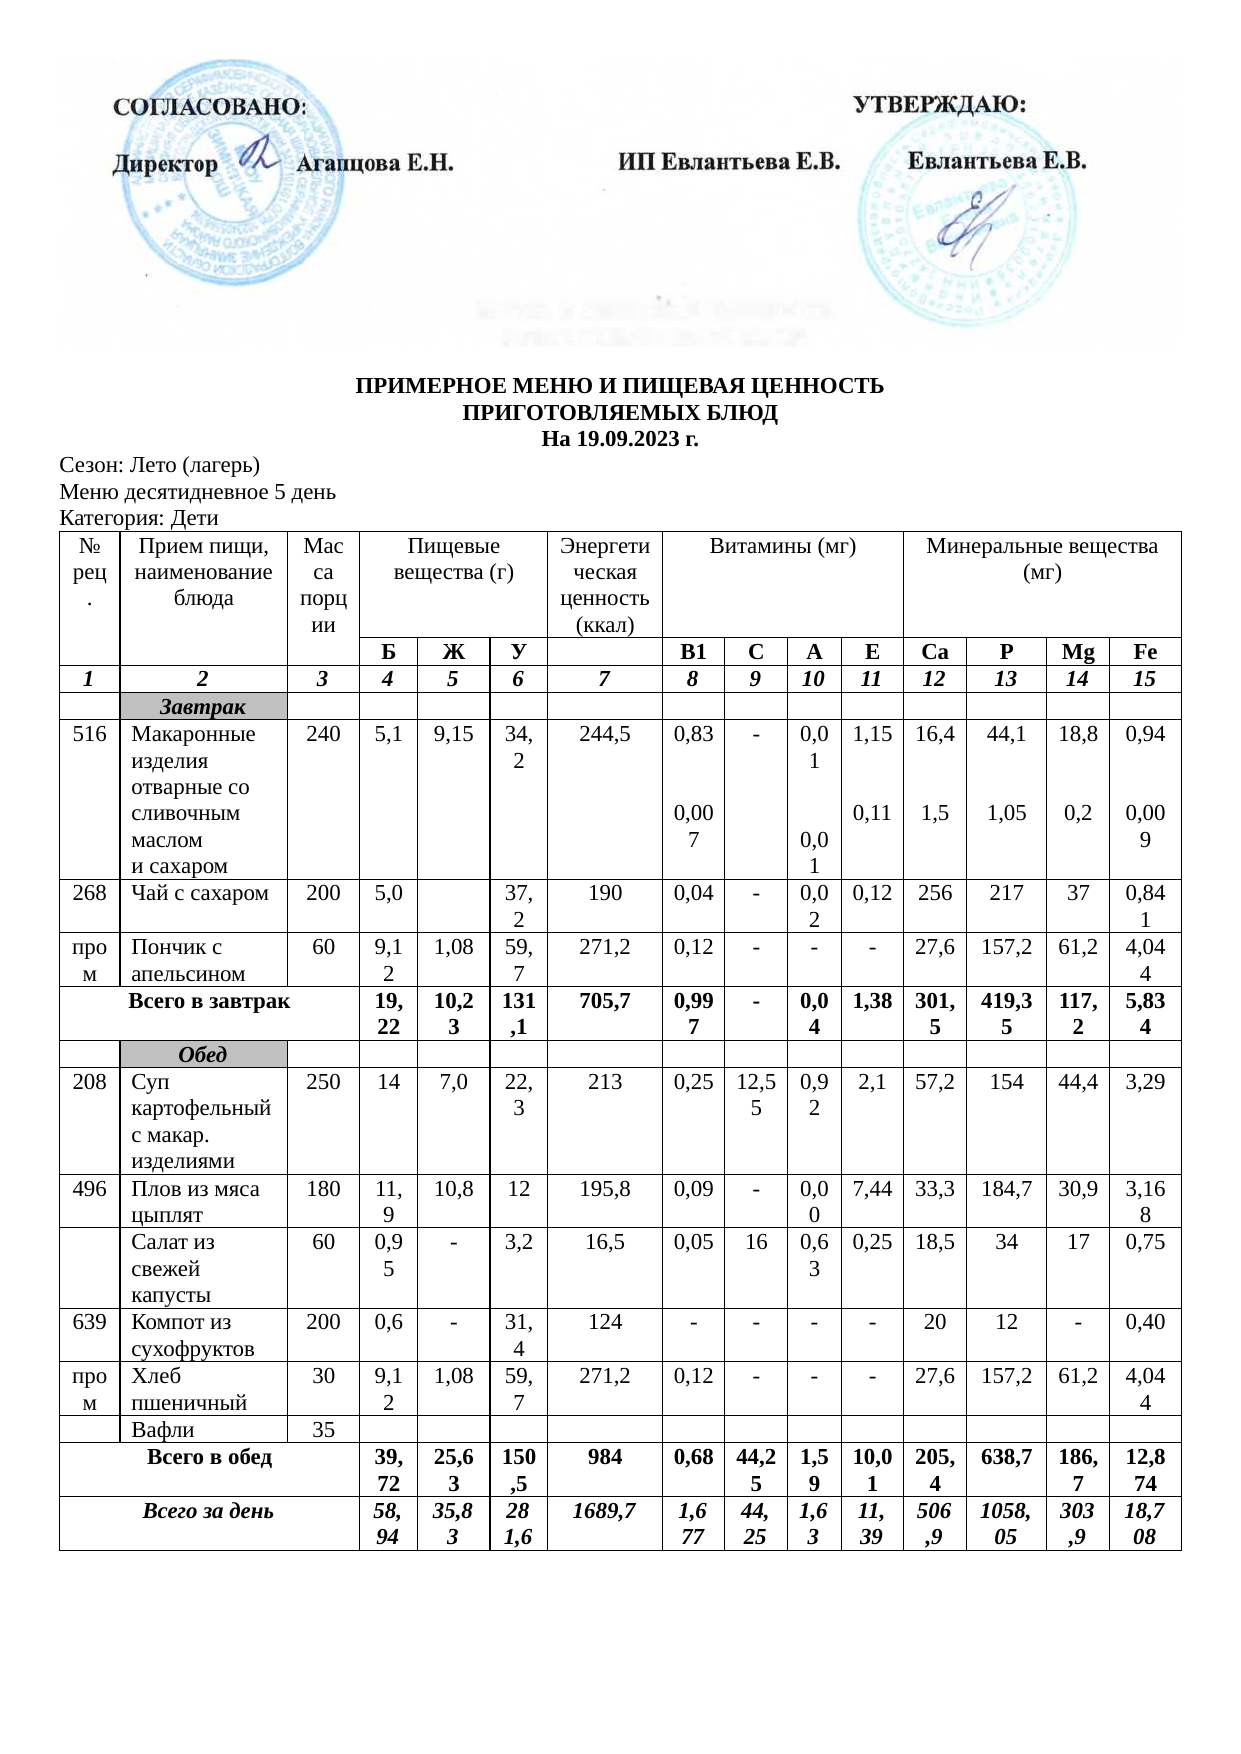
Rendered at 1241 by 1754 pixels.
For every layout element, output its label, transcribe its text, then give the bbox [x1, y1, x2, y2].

table_cell 1,08 [418, 933, 489, 986]
table_header № рец. [60, 532, 119, 664]
table_cell 0,02 [788, 880, 841, 932]
table_cell [904, 1041, 966, 1067]
table_cell 1 [60, 666, 119, 692]
table_cell 14 [360, 1068, 417, 1173]
table_cell [725, 693, 787, 719]
table_cell Е [842, 638, 903, 664]
table_cell [904, 1416, 966, 1442]
table_cell 0,841 [1110, 880, 1181, 932]
table_cell 0,01 0,01 [788, 720, 841, 878]
table_cell 3 [288, 666, 359, 692]
table_cell 271,2 [548, 933, 662, 986]
table_cell - [725, 880, 787, 932]
text Меню десятидневное 5 день [59, 478, 1181, 504]
table_header Пищевые вещества (г) [360, 532, 547, 637]
table_cell 186,7 [1047, 1443, 1109, 1496]
table_cell 0,95 [360, 1228, 417, 1307]
table_cell 217 [967, 880, 1046, 932]
table_cell - [1047, 1309, 1109, 1361]
table_cell 61,2 [1047, 933, 1109, 986]
table_cell [418, 1416, 489, 1442]
table_cell - [725, 987, 787, 1040]
table_cell 496 [60, 1175, 119, 1227]
table_cell 506,9 [904, 1497, 966, 1550]
table_cell [1110, 1416, 1181, 1442]
table_cell 12 [491, 1175, 547, 1227]
table_cell Fe [1110, 638, 1181, 664]
table_cell 30,9 [1047, 1175, 1109, 1227]
table_cell 1689,7 [548, 1497, 662, 1550]
text ПРИМЕРНОЕ МЕНЮ И ПИЩЕВАЯ ЦЕННОСТЬ [59, 372, 1181, 399]
table_cell 11,39 [842, 1497, 903, 1550]
table_cell 11,9 [360, 1175, 417, 1227]
table_cell 17 [1047, 1228, 1109, 1307]
table_cell 1,677 [663, 1497, 724, 1550]
table_cell 14 [1047, 666, 1109, 692]
table_cell 20 [904, 1309, 966, 1361]
table_cell 150,5 [491, 1443, 547, 1496]
table_cell [842, 1041, 903, 1067]
table_cell Всего в завтрак [60, 987, 359, 1040]
table_cell [663, 1416, 724, 1442]
table_cell 59,7 [491, 933, 547, 986]
table_cell - [418, 1309, 489, 1361]
table_cell 5 [418, 666, 489, 692]
table_cell 184,7 [967, 1175, 1046, 1227]
table_cell 705,7 [548, 987, 662, 1040]
table_cell 11 [842, 666, 903, 692]
table_cell 35,83 [418, 1497, 489, 1550]
table_cell 57,2 [904, 1068, 966, 1173]
table_cell [548, 1041, 662, 1067]
table_cell 13 [967, 666, 1046, 692]
table_cell В1 [663, 638, 724, 664]
table_cell 281,6 [491, 1497, 547, 1550]
table_cell [1047, 693, 1109, 719]
table_cell У [491, 638, 547, 664]
table_cell 58,94 [360, 1497, 417, 1550]
table_cell [548, 1416, 662, 1442]
table_cell 3,168 [1110, 1175, 1181, 1227]
table_cell Всего за день [60, 1497, 359, 1550]
table_cell Салат из свежей капусты [121, 1228, 287, 1307]
table_cell 154 [967, 1068, 1046, 1173]
table_cell [60, 1041, 119, 1067]
table_cell Суп картофельный с макар. изделиями [121, 1068, 287, 1173]
table_cell 34 [967, 1228, 1046, 1307]
table_cell 12,55 [725, 1068, 787, 1173]
table_cell 0,75 [1110, 1228, 1181, 1307]
table_cell 131,1 [491, 987, 547, 1040]
table_cell 37 [1047, 880, 1109, 932]
table_cell [418, 1041, 489, 1067]
table_cell [967, 693, 1046, 719]
table_cell А [788, 638, 841, 664]
table_cell 0,94 0,009 [1110, 720, 1181, 878]
table_cell [904, 693, 966, 719]
table_cell 208 [60, 1068, 119, 1173]
table_cell [967, 1416, 1046, 1442]
table_cell 19,22 [360, 987, 417, 1040]
table_cell 35 [288, 1416, 359, 1442]
table_cell - [788, 1362, 841, 1415]
table_cell Mg [1047, 638, 1109, 664]
table_cell [725, 1041, 787, 1067]
table_cell [1110, 693, 1181, 719]
table_cell [1047, 1416, 1109, 1442]
table_cell - [663, 1309, 724, 1361]
table_cell 10,23 [418, 987, 489, 1040]
table_cell [548, 638, 662, 664]
table_cell [491, 693, 547, 719]
table_header Витамины (мг) [663, 532, 903, 637]
table_header Прием пищи, наименование блюда [121, 532, 287, 664]
table_cell 0,40 [1110, 1309, 1181, 1361]
table_cell 5,1 [360, 720, 417, 878]
text Сезон: Лето (лагерь) [59, 452, 1181, 478]
table_cell Завтрак [121, 693, 287, 719]
table_header Энергетическая ценность (ккал) [548, 532, 662, 637]
table_cell 1,38 [842, 987, 903, 1040]
table_cell 250 [288, 1068, 359, 1173]
table_cell [360, 1041, 417, 1067]
table_cell 9,15 [418, 720, 489, 878]
table_cell P [967, 638, 1046, 664]
table_cell 0,997 [663, 987, 724, 1040]
table_cell [842, 1416, 903, 1442]
table_cell 18,8 0,2 [1047, 720, 1109, 878]
table_cell 60 [288, 933, 359, 986]
table_cell Всего в обед [60, 1443, 359, 1496]
text ПРИГОТОВЛЯЕМЫХ БЛЮД [59, 399, 1181, 425]
table_cell 124 [548, 1309, 662, 1361]
table_cell 0,83 0,007 [663, 720, 724, 878]
table_cell 303,9 [1047, 1497, 1109, 1550]
table_cell Обед [121, 1041, 287, 1067]
table_cell пром [60, 1362, 119, 1415]
table_cell - [842, 1362, 903, 1415]
table_cell 44,4 [1047, 1068, 1109, 1173]
table_cell 0,04 [663, 880, 724, 932]
table_cell [60, 1228, 119, 1307]
table_cell 61,2 [1047, 1362, 1109, 1415]
table_cell [60, 1416, 119, 1442]
table_cell - [418, 1228, 489, 1307]
table_cell [418, 693, 489, 719]
table_cell 2,1 [842, 1068, 903, 1173]
table_cell 516 [60, 720, 119, 878]
table_cell [491, 1416, 547, 1442]
table_cell Ca [904, 638, 966, 664]
table_cell пром [60, 933, 119, 986]
table_cell [788, 1041, 841, 1067]
table_cell 195,8 [548, 1175, 662, 1227]
text Категория: Дети [59, 504, 1181, 531]
table_cell 0,00 [788, 1175, 841, 1227]
table_cell 638,7 [967, 1443, 1046, 1496]
table_cell 4,044 [1110, 933, 1181, 986]
table_cell 22,3 [491, 1068, 547, 1173]
table_cell 27,6 [904, 1362, 966, 1415]
table_cell 16,4 1,5 [904, 720, 966, 878]
table_cell Хлеб пшеничный [121, 1362, 287, 1415]
table_cell - [788, 933, 841, 986]
table_cell 12 [967, 1309, 1046, 1361]
table_cell 0,63 [788, 1228, 841, 1307]
table_cell 1,08 [418, 1362, 489, 1415]
table_cell - [725, 1362, 787, 1415]
table_cell [725, 1416, 787, 1442]
table_cell 31,4 [491, 1309, 547, 1361]
table_cell 0,6 [360, 1309, 417, 1361]
table_cell 3,29 [1110, 1068, 1181, 1173]
table_cell 268 [60, 880, 119, 932]
table_cell 10,8 [418, 1175, 489, 1227]
table_cell - [842, 1309, 903, 1361]
table_cell 205,4 [904, 1443, 966, 1496]
table_cell Макаронные изделия отварные со сливочным маслом и сахаром [121, 720, 287, 878]
table_cell [360, 1416, 417, 1442]
table_cell 8 [663, 666, 724, 692]
table_cell [842, 693, 903, 719]
table_cell [788, 693, 841, 719]
table_cell 639 [60, 1309, 119, 1361]
table_cell 180 [288, 1175, 359, 1227]
text На 19.09.2023 г. [59, 425, 1181, 452]
table_cell - [842, 933, 903, 986]
table_cell 7 [548, 666, 662, 692]
table_cell 3,2 [491, 1228, 547, 1307]
table_cell 0,25 [842, 1228, 903, 1307]
table_cell 200 [288, 880, 359, 932]
table_cell 10,01 [842, 1443, 903, 1496]
table_cell 6 [491, 666, 547, 692]
table_cell 18,708 [1110, 1497, 1181, 1550]
table_cell 0,05 [663, 1228, 724, 1307]
table_cell 419,35 [967, 987, 1046, 1040]
table_cell 157,2 [967, 1362, 1046, 1415]
table_cell 1,15 0,11 [842, 720, 903, 878]
table_cell 157,2 [967, 933, 1046, 986]
table_cell 16 [725, 1228, 787, 1307]
table_cell Б [360, 638, 417, 664]
table_cell 39,72 [360, 1443, 417, 1496]
table_cell 213 [548, 1068, 662, 1173]
table_cell [288, 693, 359, 719]
table_cell 984 [548, 1443, 662, 1496]
table_cell 16,5 [548, 1228, 662, 1307]
table_cell 33,3 [904, 1175, 966, 1227]
table_cell 9 [725, 666, 787, 692]
table_cell 30 [288, 1362, 359, 1415]
table_cell [663, 693, 724, 719]
table_cell [967, 1041, 1046, 1067]
table_cell 15 [1110, 666, 1181, 692]
table_cell 240 [288, 720, 359, 878]
table_cell 37,2 [491, 880, 547, 932]
table_cell - [725, 1175, 787, 1227]
table_cell 18,5 [904, 1228, 966, 1307]
table_cell 44,25 [725, 1443, 787, 1496]
table_cell 25,63 [418, 1443, 489, 1496]
table_cell 34,2 [491, 720, 547, 878]
table_cell 59,7 [491, 1362, 547, 1415]
table_cell 0,04 [788, 987, 841, 1040]
table_cell 9,12 [360, 933, 417, 986]
table_cell [1047, 1041, 1109, 1067]
table_cell 256 [904, 880, 966, 932]
table_cell 9,12 [360, 1362, 417, 1415]
table_cell [418, 880, 489, 932]
table_cell 7,44 [842, 1175, 903, 1227]
table_cell 44,25 [725, 1497, 787, 1550]
table_cell Ж [418, 638, 489, 664]
table_cell 0,25 [663, 1068, 724, 1173]
table_cell 0,12 [663, 933, 724, 986]
table_cell Компот из сухофруктов [121, 1309, 287, 1361]
table_cell С [725, 638, 787, 664]
table_cell 0,12 [663, 1362, 724, 1415]
table_cell 2 [121, 666, 287, 692]
table_cell 301,5 [904, 987, 966, 1040]
table_cell [1110, 1041, 1181, 1067]
table_cell - [725, 720, 787, 878]
table_cell 0,09 [663, 1175, 724, 1227]
table_header Масса порции [288, 532, 359, 664]
table_cell - [725, 1309, 787, 1361]
table_cell 1,63 [788, 1497, 841, 1550]
table_cell 0,12 [842, 880, 903, 932]
table_cell [663, 1041, 724, 1067]
table_cell 0,68 [663, 1443, 724, 1496]
table_cell 5,834 [1110, 987, 1181, 1040]
table_cell 117,2 [1047, 987, 1109, 1040]
table_cell Чай с сахаром [121, 880, 287, 932]
table_cell [360, 693, 417, 719]
table_cell 4 [360, 666, 417, 692]
table_cell 27,6 [904, 933, 966, 986]
table_cell 200 [288, 1309, 359, 1361]
table_cell 1058,05 [967, 1497, 1046, 1550]
table_cell - [725, 933, 787, 986]
table_cell 60 [288, 1228, 359, 1307]
table_cell 5,0 [360, 880, 417, 932]
table_cell 244,5 [548, 720, 662, 878]
table_cell Вафли [121, 1416, 287, 1442]
table_cell [548, 693, 662, 719]
table_cell - [788, 1309, 841, 1361]
table_cell 1,59 [788, 1443, 841, 1496]
table_cell 271,2 [548, 1362, 662, 1415]
table_cell 7,0 [418, 1068, 489, 1173]
table_cell [491, 1041, 547, 1067]
table_cell [60, 693, 119, 719]
table_cell 12,874 [1110, 1443, 1181, 1496]
table_cell [288, 1041, 359, 1067]
table_cell Пончик с апельсином [121, 933, 287, 986]
table_cell 12 [904, 666, 966, 692]
table_cell 44,1 1,05 [967, 720, 1046, 878]
table_cell 190 [548, 880, 662, 932]
table_cell 4,044 [1110, 1362, 1181, 1415]
table_cell Плов из мяса цыплят [121, 1175, 287, 1227]
table_header Минеральные вещества (мг) [904, 532, 1181, 637]
table_cell 0,92 [788, 1068, 841, 1173]
table_cell 10 [788, 666, 841, 692]
table_cell [788, 1416, 841, 1442]
